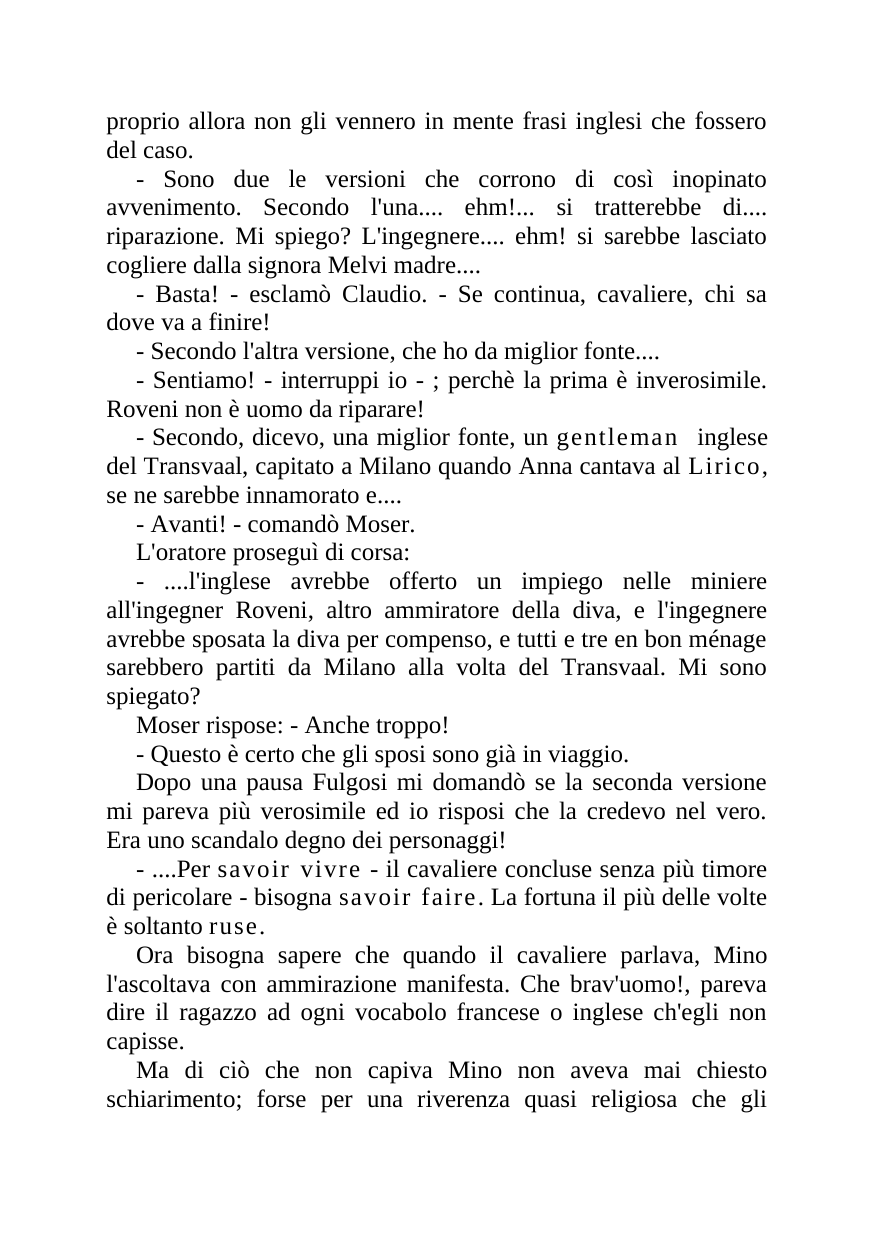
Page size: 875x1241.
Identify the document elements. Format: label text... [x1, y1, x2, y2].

text - ....l'inglese avrebbe offerto un impiego nelle miniere all'ingegner Roveni, altro ammiratore della diva, e l'ingegnere avrebbe sposata la diva per compenso, e tutti e tre en bon ménage sarebbero partiti da Milano alla volta del Transvaal. Mi sono spiegato? [106, 566, 768, 710]
text Ora bisogna sapere che quando il cavaliere parlava, Mino l'ascoltava con ammirazione manifesta. Che brav'uomo!, pareva dire il ragazzo ad ogni vocabolo francese o inglese ch'egli non capisse. [106, 940, 768, 1055]
text - ....Per savoir vivre - il cavaliere concluse senza più timore di pericolare - bisogna savoir faire. La fortuna il più delle volte è soltanto ruse. [106, 854, 768, 940]
text - Sentiamo! - interruppi io - ; perchè la prima è inverosimile. Roveni non è uomo da riparare! [106, 365, 768, 422]
text L'oratore proseguì di corsa: [106, 537, 768, 566]
text - Sono due le versioni che corrono di così inopinato avvenimento. Secondo l'una.... ehm!... si tratterebbe di.... riparazione. Mi spiego? L'ingegnere.... ehm! si sarebbe lasciato cogliere dalla signora Melvi madre.... [106, 164, 768, 279]
text - Secondo l'altra versione, che ho da miglior fonte.... [106, 336, 768, 365]
text - Basta! - esclamò Claudio. - Se continua, cavaliere, chi sa dove va a finire! [106, 279, 768, 336]
text proprio allora non gli vennero in mente frasi inglesi che fossero del caso. [106, 106, 768, 164]
text - Secondo, dicevo, una miglior fonte, un gentleman inglese del Transvaal, capitato a Milano quando Anna cantava al Lirico, se ne sarebbe innamorato e.... [106, 422, 768, 509]
text - Avanti! - comandò Moser. [106, 509, 768, 537]
text - Questo è certo che gli sposi sono già in viaggio. [106, 739, 768, 767]
text Dopo una pausa Fulgosi mi domandò se la seconda versione mi pareva più verosimile ed io risposi che la credevo nel vero. Era uno scandalo degno dei personaggi! [106, 767, 768, 854]
text Ma di ciò che non capiva Mino non aveva mai chiesto schiarimento; forse per una riverenza quasi religiosa che gli [106, 1055, 768, 1112]
text Moser rispose: - Anche troppo! [106, 710, 768, 739]
